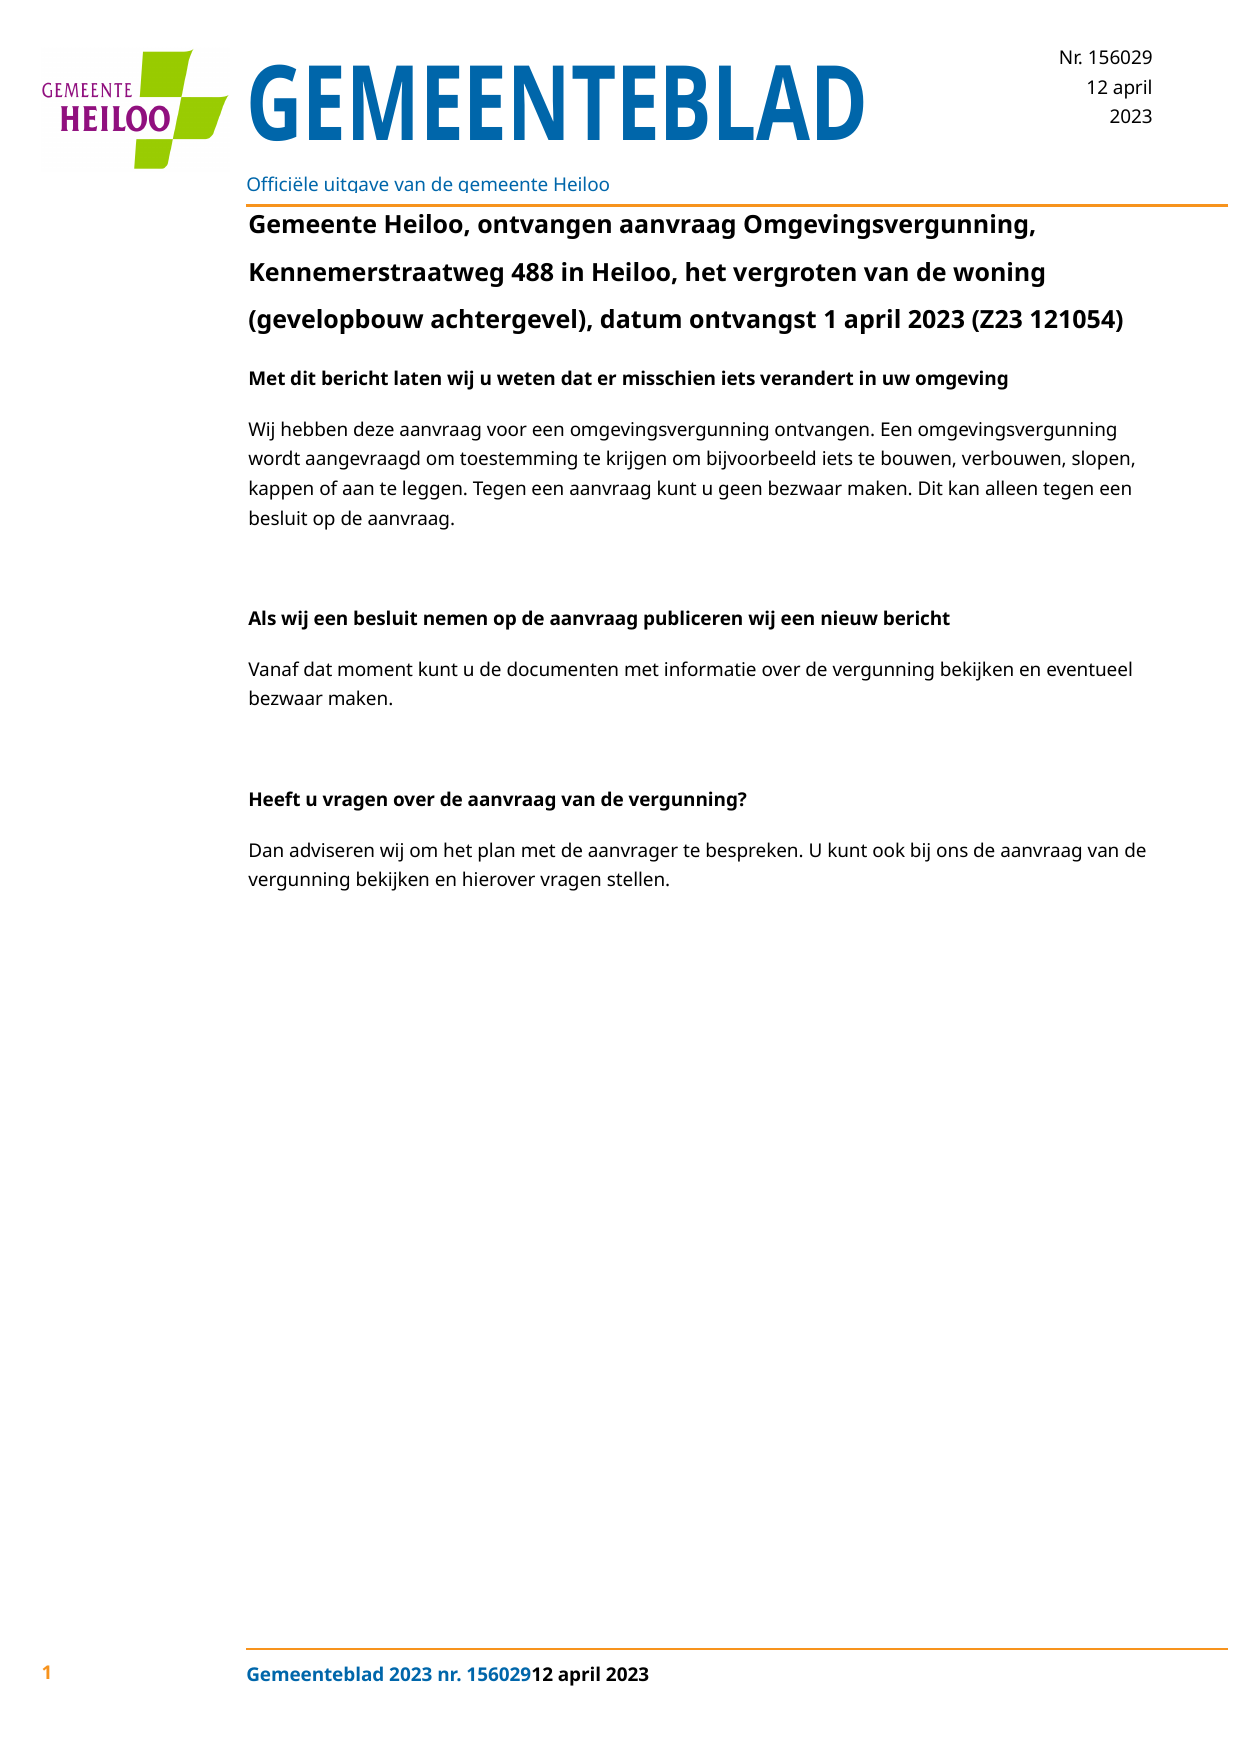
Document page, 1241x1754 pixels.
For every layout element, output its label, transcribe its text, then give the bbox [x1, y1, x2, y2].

text Gemeente Heiloo, ontvangen aanvraag Omgevingsvergunning, Kennemerstraatweg 488 in Heiloo, het vergroten van de woning (gevelopbouw achtergevel), datum ontvangst 1 april 2023 (Z23 121054) [248, 207, 1152, 336]
text Met dit bericht laten wij u weten dat er misschien iets verandert in uw omgeving [248, 366, 1152, 391]
text Heeft u vragen over de aanvraag van de vergunning? [248, 786, 1152, 812]
text Vanaf dat moment kunt u de documenten met informatie over de vergunning bekijken en eventueel bezwaar maken. [248, 656, 1152, 711]
text Dan adviseren wij om het plan met de aanvrager te bespreken. U kunt ook bij ons de aanvraag van de vergunning bekijken en hierover vragen stellen. [248, 837, 1152, 892]
text Als wij een besluit nemen op de aanvraag publiceren wij een nieuw bericht [248, 606, 1152, 631]
text Wij hebben deze aanvraag voor een omgevingsvergunning ontvangen. Een omgevingsvergunning wordt aangevraagd om toestemming te krijgen om bijvoorbeeld iets te bouwen, verbouwen, slopen, kappen of aan te leggen. Tegen een aanvraag kunt u geen bezwaar maken. Dit kan alleen tegen een besluit op de aanvraag. [248, 416, 1152, 530]
picture [41, 47, 231, 172]
